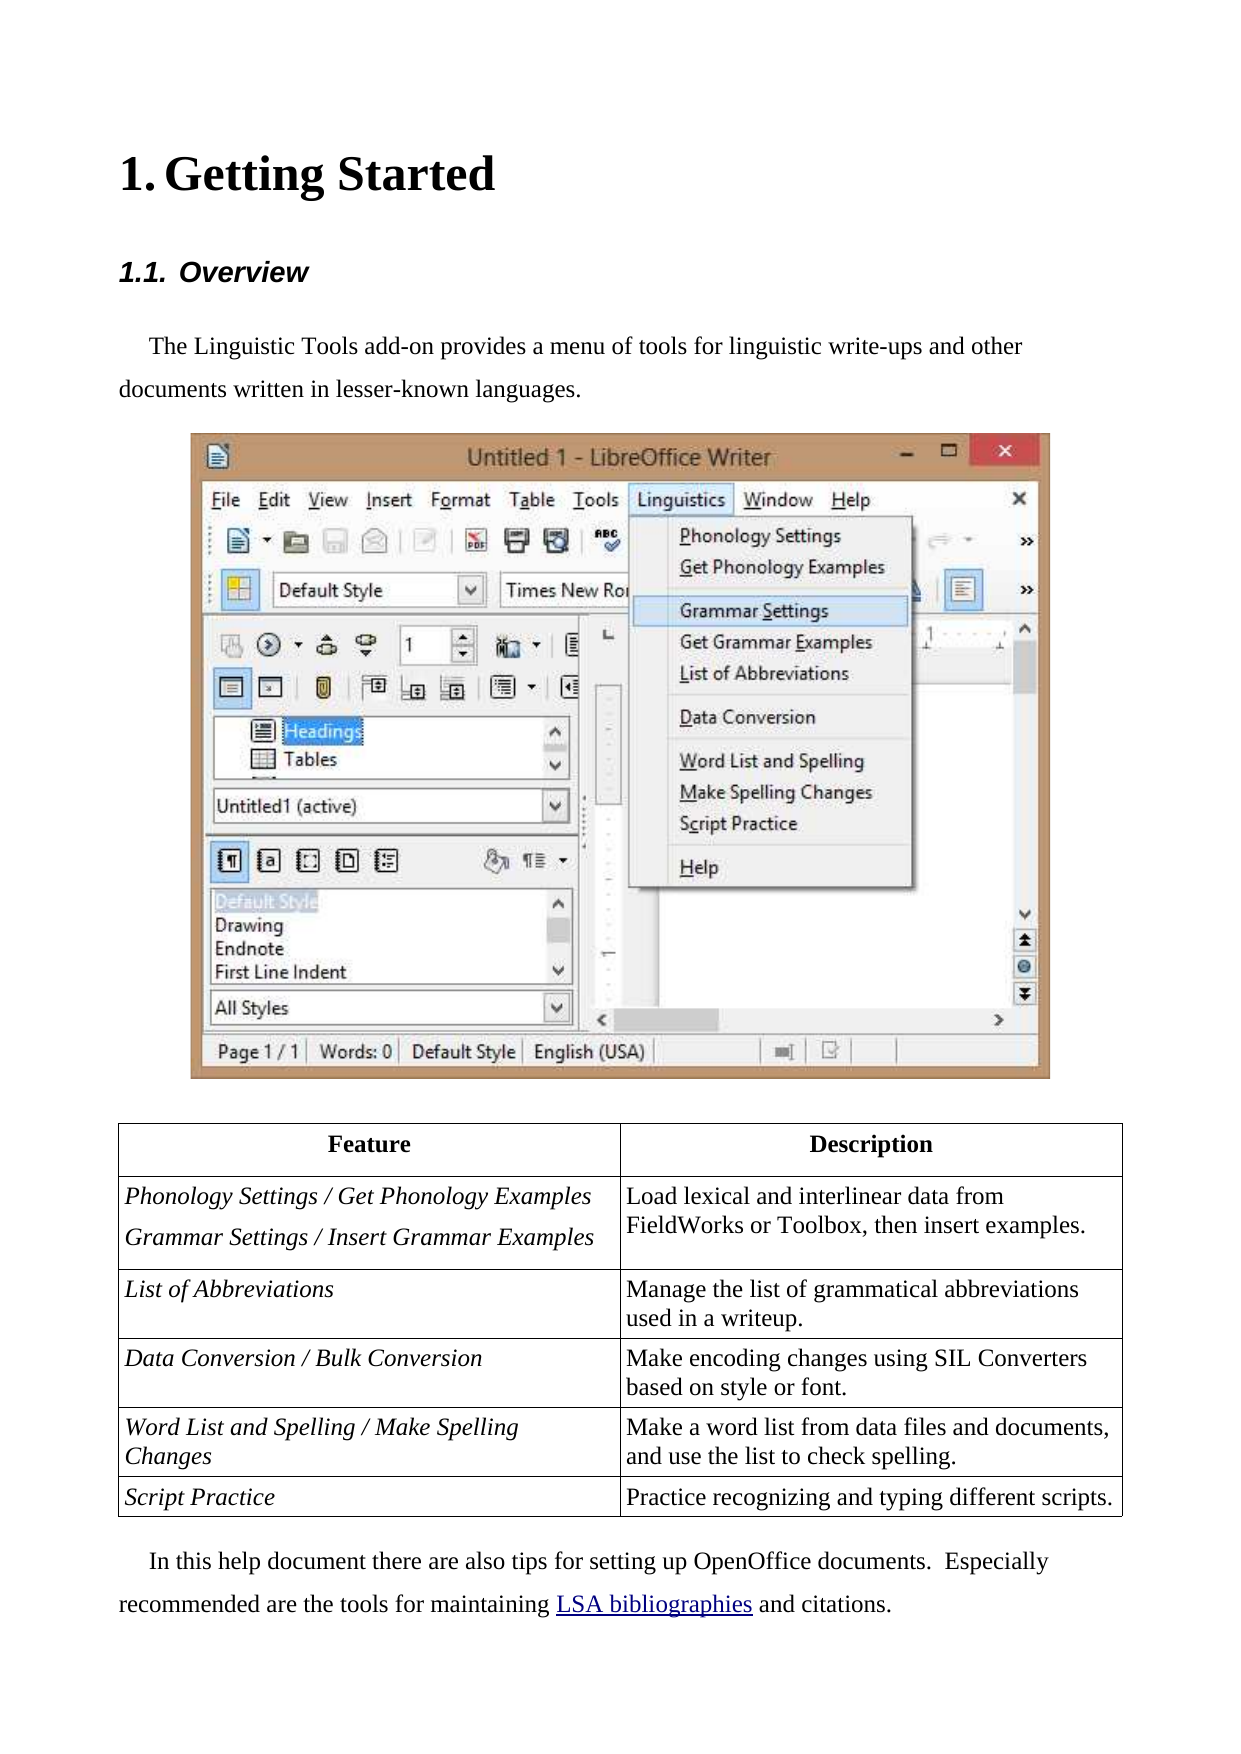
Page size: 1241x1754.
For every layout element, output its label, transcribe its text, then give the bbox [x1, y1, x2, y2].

table_cell List of Abbreviations [119, 1270, 620, 1338]
table_cell Script Practice [119, 1477, 620, 1516]
text The Linguistic Tools add-on provides a menu of tools for linguistic write-ups and other documents written in lesser-known languages. [118, 331, 1122, 403]
table_cell Make a word list from data files and documents, and use the list to check spelling. [621, 1408, 1122, 1476]
table_header Description [621, 1124, 1122, 1176]
table_cell Data Conversion / Bulk Conversion [119, 1339, 620, 1407]
table_cell Word List and Spelling / Make Spelling Changes [119, 1408, 620, 1476]
subtitle Overview [118, 256, 1122, 289]
subtitle Getting Started [118, 143, 1122, 201]
picture [190, 433, 1050, 1079]
table_cell Manage the list of grammatical abbreviations used in a writeup. [621, 1270, 1122, 1338]
table_cell Phonology Settings / Get Phonology Examples Grammar Settings / Insert Grammar Examples [119, 1177, 620, 1268]
table_cell Practice recognizing and typing different scripts. [621, 1477, 1122, 1516]
table_cell Make encoding changes using SIL Converters based on style or font. [621, 1339, 1122, 1407]
table_header Feature [119, 1124, 620, 1176]
table_cell Load lexical and interlinear data from FieldWorks or Toolbox, then insert examples. [621, 1177, 1122, 1268]
text In this help document there are also tips for setting up OpenOffice documents. Especially recommended are the tools for maintaining LSA bibliographies and citations. [118, 1546, 1122, 1618]
